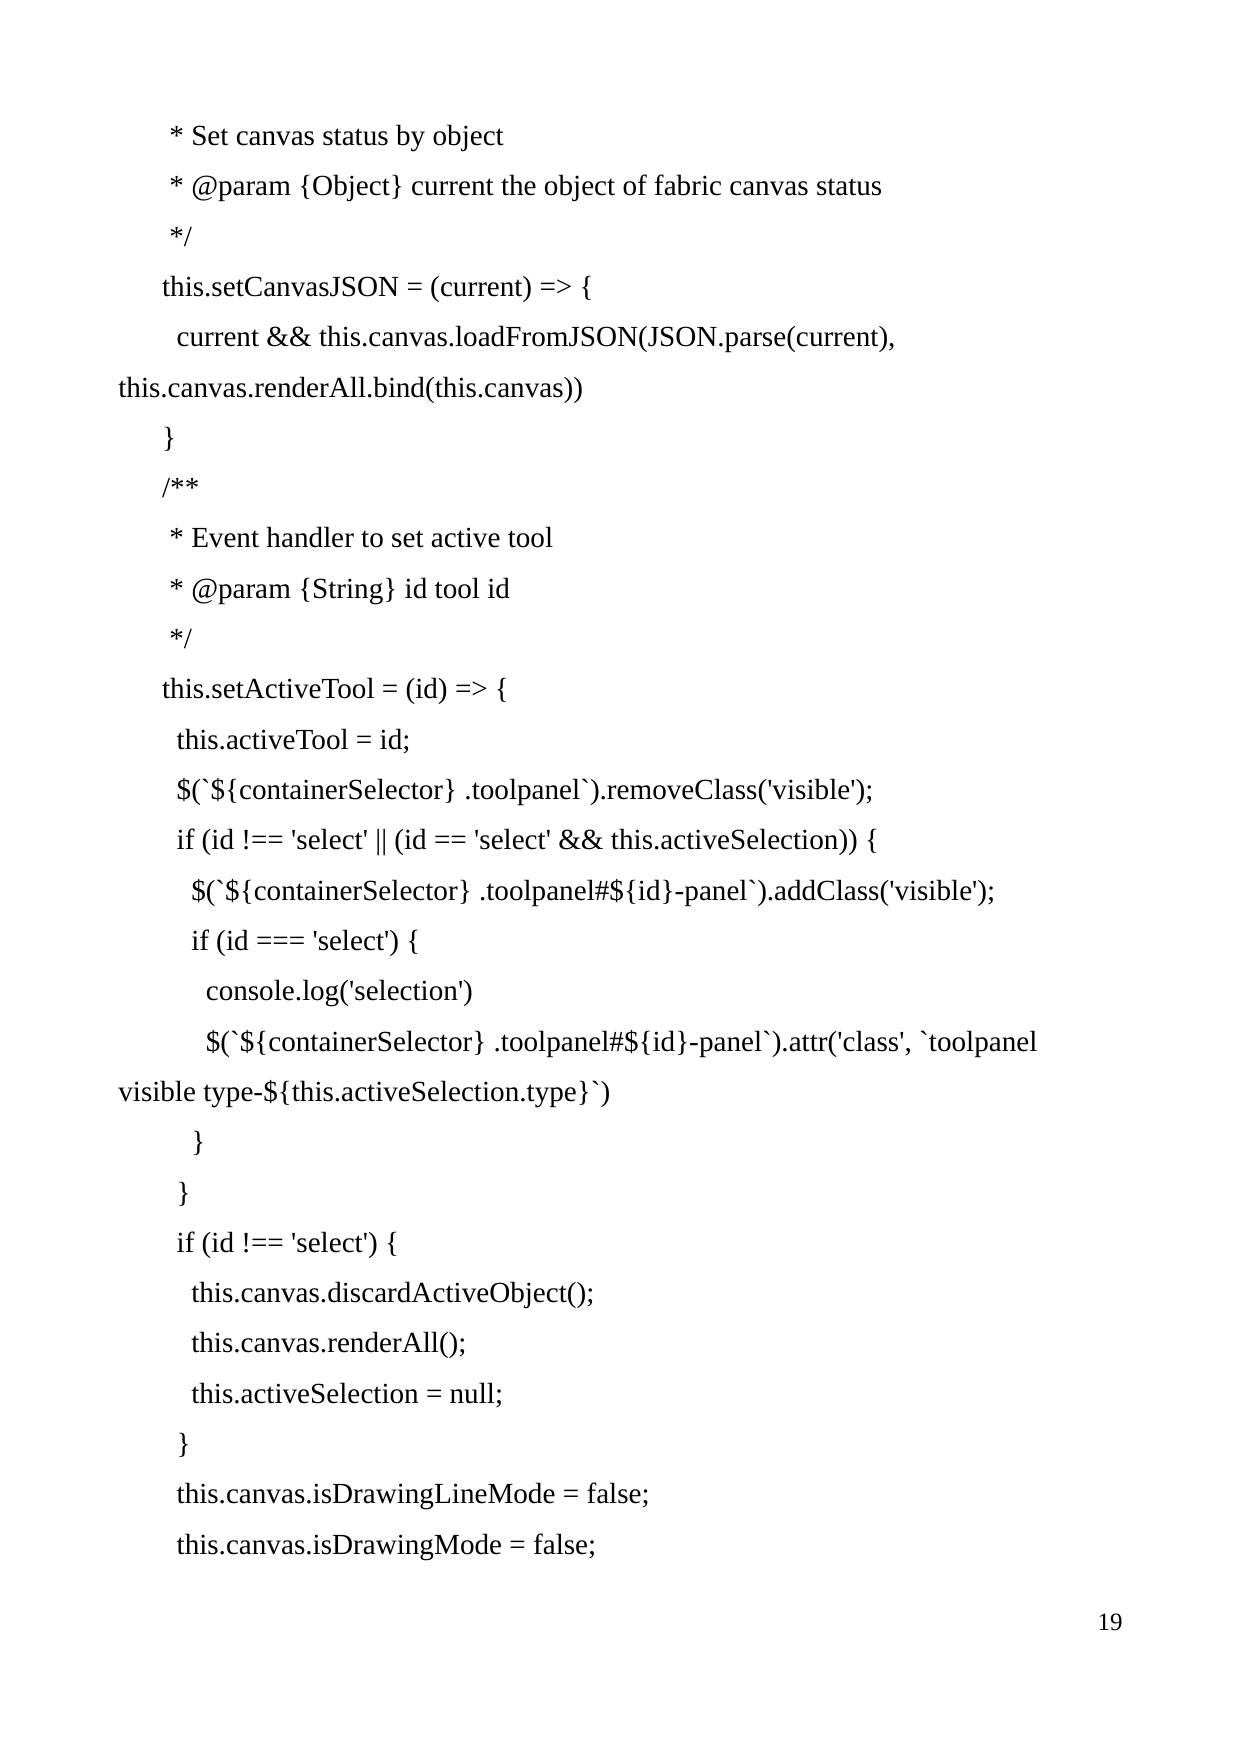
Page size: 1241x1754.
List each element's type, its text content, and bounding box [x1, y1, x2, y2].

text /** [118, 470, 1122, 504]
text */ [118, 219, 1122, 252]
text this.activeSelection = null; [118, 1376, 1122, 1409]
text this.setCanvasJSON = (current) => { [118, 269, 1122, 303]
text $(`${containerSelector} .toolpanel`).removeClass('visible'); [118, 772, 1122, 806]
text $(`${containerSelector} .toolpanel#${id}-panel`).addClass('visible'); [118, 873, 1122, 906]
text if (id !== 'select' || (id == 'select' && this.activeSelection)) { [118, 822, 1122, 856]
text current && this.canvas.loadFromJSON(JSON.parse(current), this.canvas.renderAll.bind(this.canvas)) [118, 319, 1122, 403]
text this.canvas.discardActiveObject(); [118, 1275, 1122, 1309]
text } [118, 1124, 1122, 1158]
text } [118, 1426, 1122, 1460]
text this.activeTool = id; [118, 722, 1122, 755]
text * @param {String} id tool id [118, 571, 1122, 604]
text $(`${containerSelector} .toolpanel#${id}-panel`).attr('class', `toolpanel visible type-${this.activeSelection.type}`) [118, 1024, 1122, 1108]
text */ [118, 621, 1122, 655]
text this.canvas.renderAll(); [118, 1326, 1122, 1359]
text if (id === 'select') { [118, 923, 1122, 957]
text } [118, 1175, 1122, 1208]
text * Set canvas status by object [118, 118, 1122, 152]
text this.setActiveTool = (id) => { [118, 672, 1122, 705]
text this.canvas.isDrawingLineMode = false; [118, 1477, 1122, 1510]
text * @param {Object} current the object of fabric canvas status [118, 168, 1122, 202]
text if (id !== 'select') { [118, 1225, 1122, 1258]
text * Event handler to set active tool [118, 521, 1122, 554]
text this.canvas.isDrawingMode = false; [118, 1527, 1122, 1560]
text } [118, 420, 1122, 453]
text console.log('selection') [118, 973, 1122, 1007]
